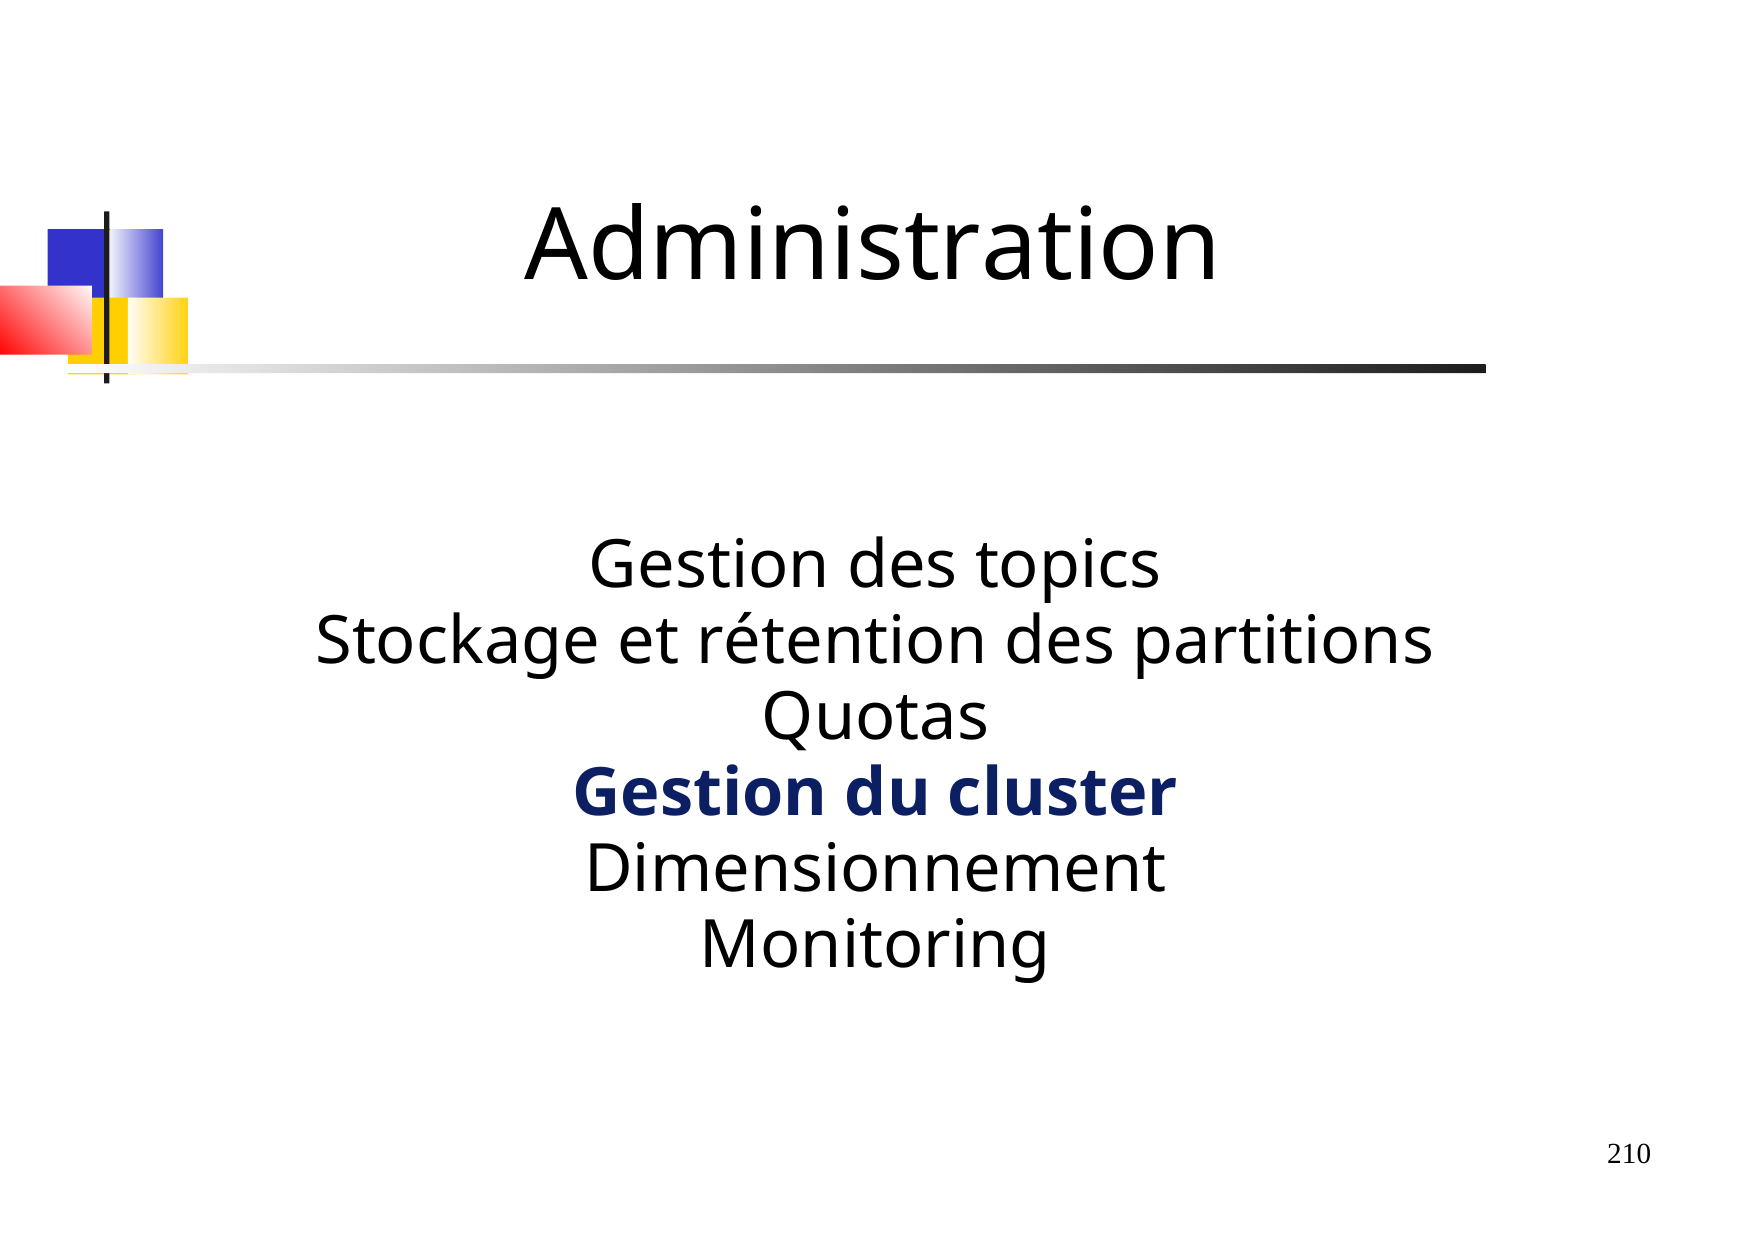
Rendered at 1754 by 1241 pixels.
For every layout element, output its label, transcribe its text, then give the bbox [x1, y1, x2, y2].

title Administration [179, 139, 1567, 351]
subtitle Gestion des topics Stockage et rétention des partitions Quotas Gestion du cluster Dimensionnement Monitoring [179, 371, 1567, 1091]
